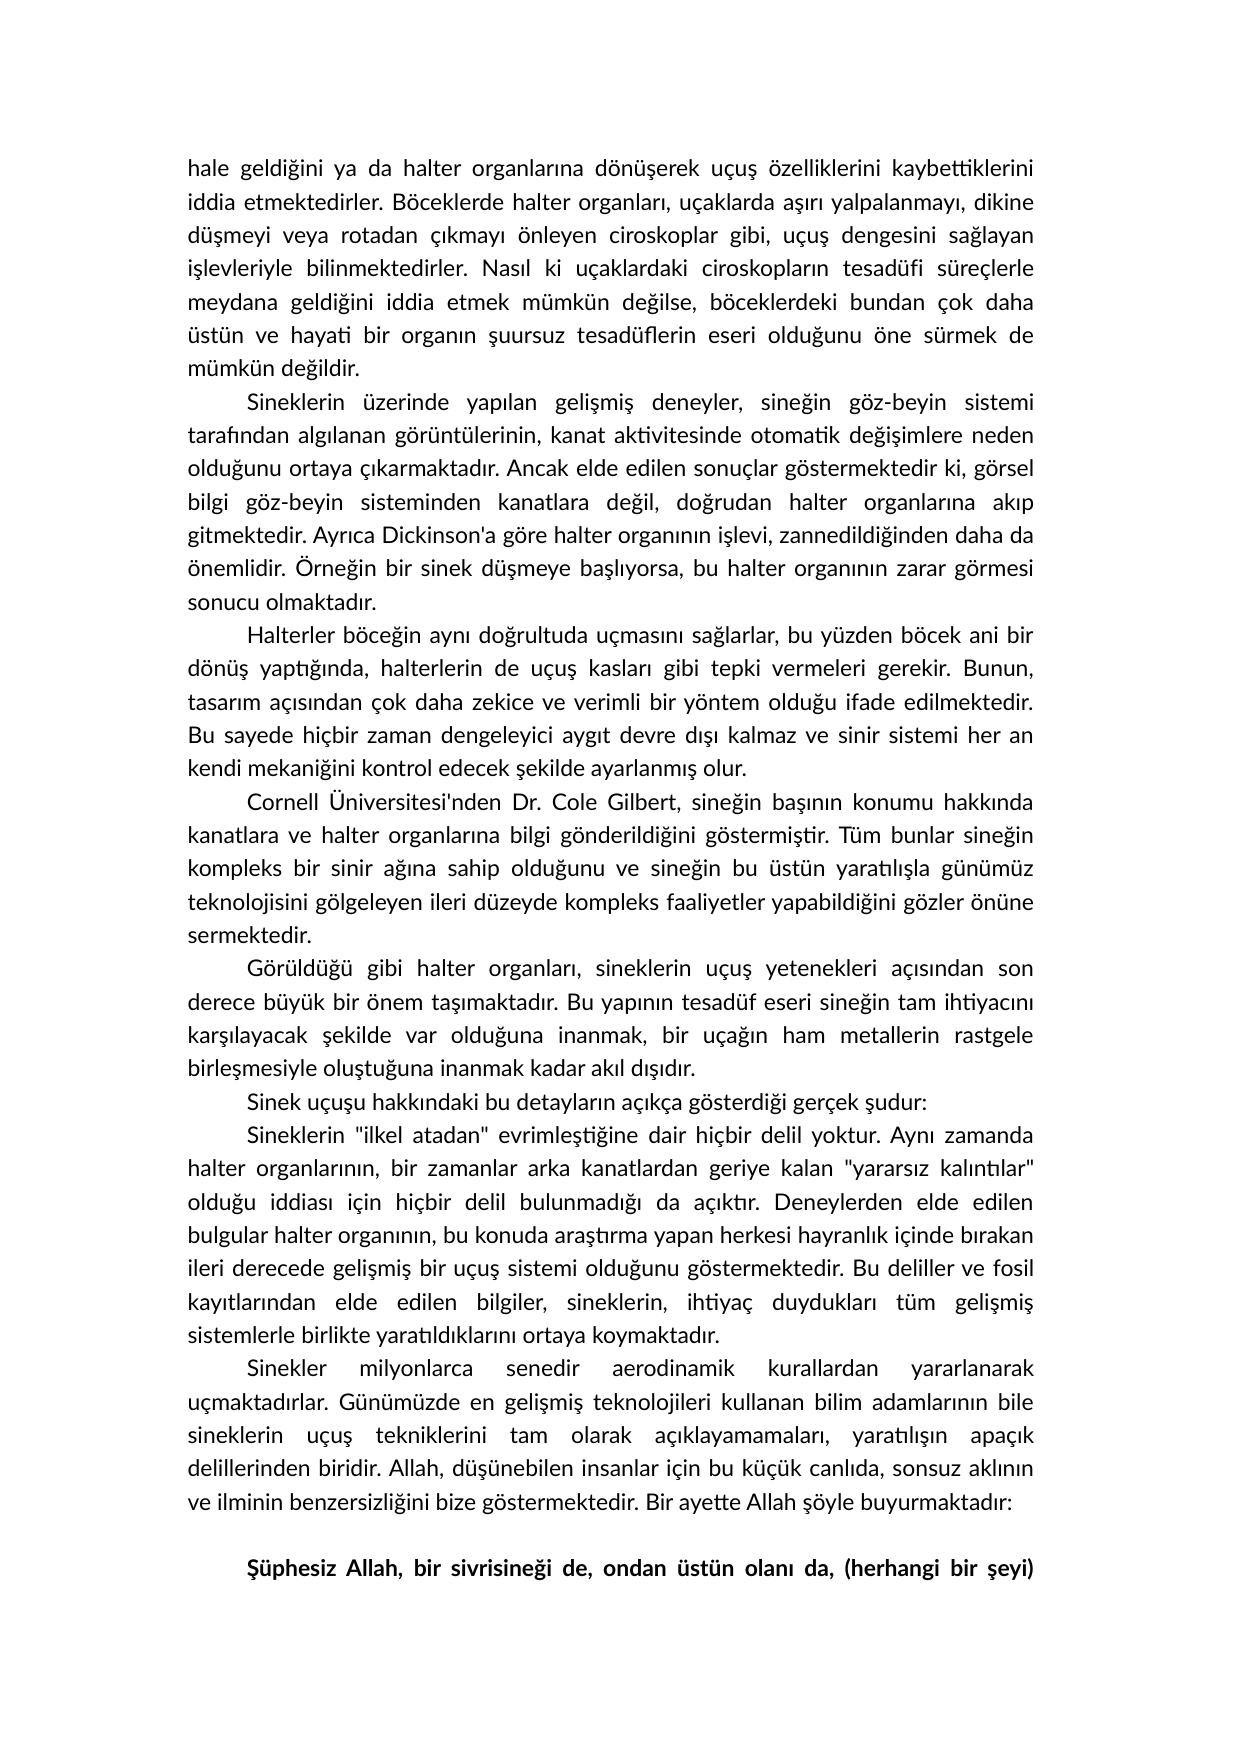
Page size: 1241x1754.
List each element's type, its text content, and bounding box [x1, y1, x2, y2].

text Sinek uçuşu hakkındaki bu detayların açıkça gösterdiği gerçek şudur: [187, 1083, 1035, 1117]
text Halterler böceğin aynı doğrultuda uçmasını sağlarlar, bu yüzden böcek ani bir dönüş yaptığında, halterlerin de uçuş kasları gibi tepki vermeleri gerekir. Bunun, tasarım açısından çok daha zekice ve verimli bir yöntem olduğu ifade edilmektedir. Bu sayede hiçbir zaman dengeleyici aygıt devre dışı kalmaz ve sinir sistemi her an kendi mekaniğini kontrol edecek şekilde ayarlanmış olur. [187, 617, 1035, 783]
text hale geldiğini ya da halter organlarına dönüşerek uçuş özelliklerini kaybettiklerini iddia etmektedirler. Böceklerde halter organları, uçaklarda aşırı yalpalanmayı, dikine düşmeyi veya rotadan çıkmayı önleyen ciroskoplar gibi, uçuş dengesini sağlayan işlevleriyle bilinmektedirler. Nasıl ki uçaklardaki ciroskopların tesadüfi süreçlerle meydana geldiğini iddia etmek mümkün değilse, böceklerdeki bundan çok daha üstün ve hayati bir organın şuursuz tesadüflerin eseri olduğunu öne sürmek de mümkün değildir. [187, 150, 1035, 383]
text Şüphesiz Allah, bir sivrisineği de, ondan üstün olanı da, (herhangi bir şeyi) [187, 1550, 1035, 1583]
text Sinekler milyonlarca senedir aerodinamik kurallardan yararlanarak uçmaktadırlar. Günümüzde en gelişmiş teknolojileri kullanan bilim adamlarının bile sineklerin uçuş tekniklerini tam olarak açıklayamamaları, yaratılışın apaçık delillerinden biridir. Allah, düşünebilen insanlar için bu küçük canlıda, sonsuz aklının ve ilminin benzersizliğini bize göstermektedir. Bir ayette Allah şöyle buyurmaktadır: [187, 1350, 1035, 1517]
text Görüldüğü gibi halter organları, sineklerin uçuş yetenekleri açısından son derece büyük bir önem taşımaktadır. Bu yapının tesadüf eseri sineğin tam ihtiyacını karşılayacak şekilde var olduğuna inanmak, bir uçağın ham metallerin rastgele birleşmesiyle oluştuğuna inanmak kadar akıl dışıdır. [187, 950, 1035, 1083]
text Sineklerin üzerinde yapılan gelişmiş deneyler, sineğin göz-beyin sistemi tarafından algılanan görüntülerinin, kanat aktivitesinde otomatik değişimlere neden olduğunu ortaya çıkarmaktadır. Ancak elde edilen sonuçlar göstermektedir ki, görsel bilgi göz-beyin sisteminden kanatlara değil, doğrudan halter organlarına akıp gitmektedir. Ayrıca Dickinson'a göre halter organının işlevi, zannedildiğinden daha da önemlidir. Örneğin bir sinek düşmeye başlıyorsa, bu halter organının zarar görmesi sonucu olmaktadır. [187, 383, 1035, 617]
text Sineklerin "ilkel atadan" evrimleştiğine dair hiçbir delil yoktur. Aynı zamanda halter organlarının, bir zamanlar arka kanatlardan geriye kalan "yararsız kalıntılar" olduğu iddiası için hiçbir delil bulunmadığı da açıktır. Deneylerden elde edilen bulgular halter organının, bu konuda araştırma yapan herkesi hayranlık içinde bırakan ileri derecede gelişmiş bir uçuş sistemi olduğunu göstermektedir. Bu deliller ve fosil kayıtlarından elde edilen bilgiler, sineklerin, ihtiyaç duydukları tüm gelişmiş sistemlerle birlikte yaratıldıklarını ortaya koymaktadır. [187, 1117, 1035, 1350]
text Cornell Üniversitesi'nden Dr. Cole Gilbert, sineğin başının konumu hakkında kanatlara ve halter organlarına bilgi gönderildiğini göstermiştir. Tüm bunlar sineğin kompleks bir sinir ağına sahip olduğunu ve sineğin bu üstün yaratılışla günümüz teknolojisini gölgeleyen ileri düzeyde kompleks faaliyetler yapabildiğini gözler önüne sermektedir. [187, 783, 1035, 950]
